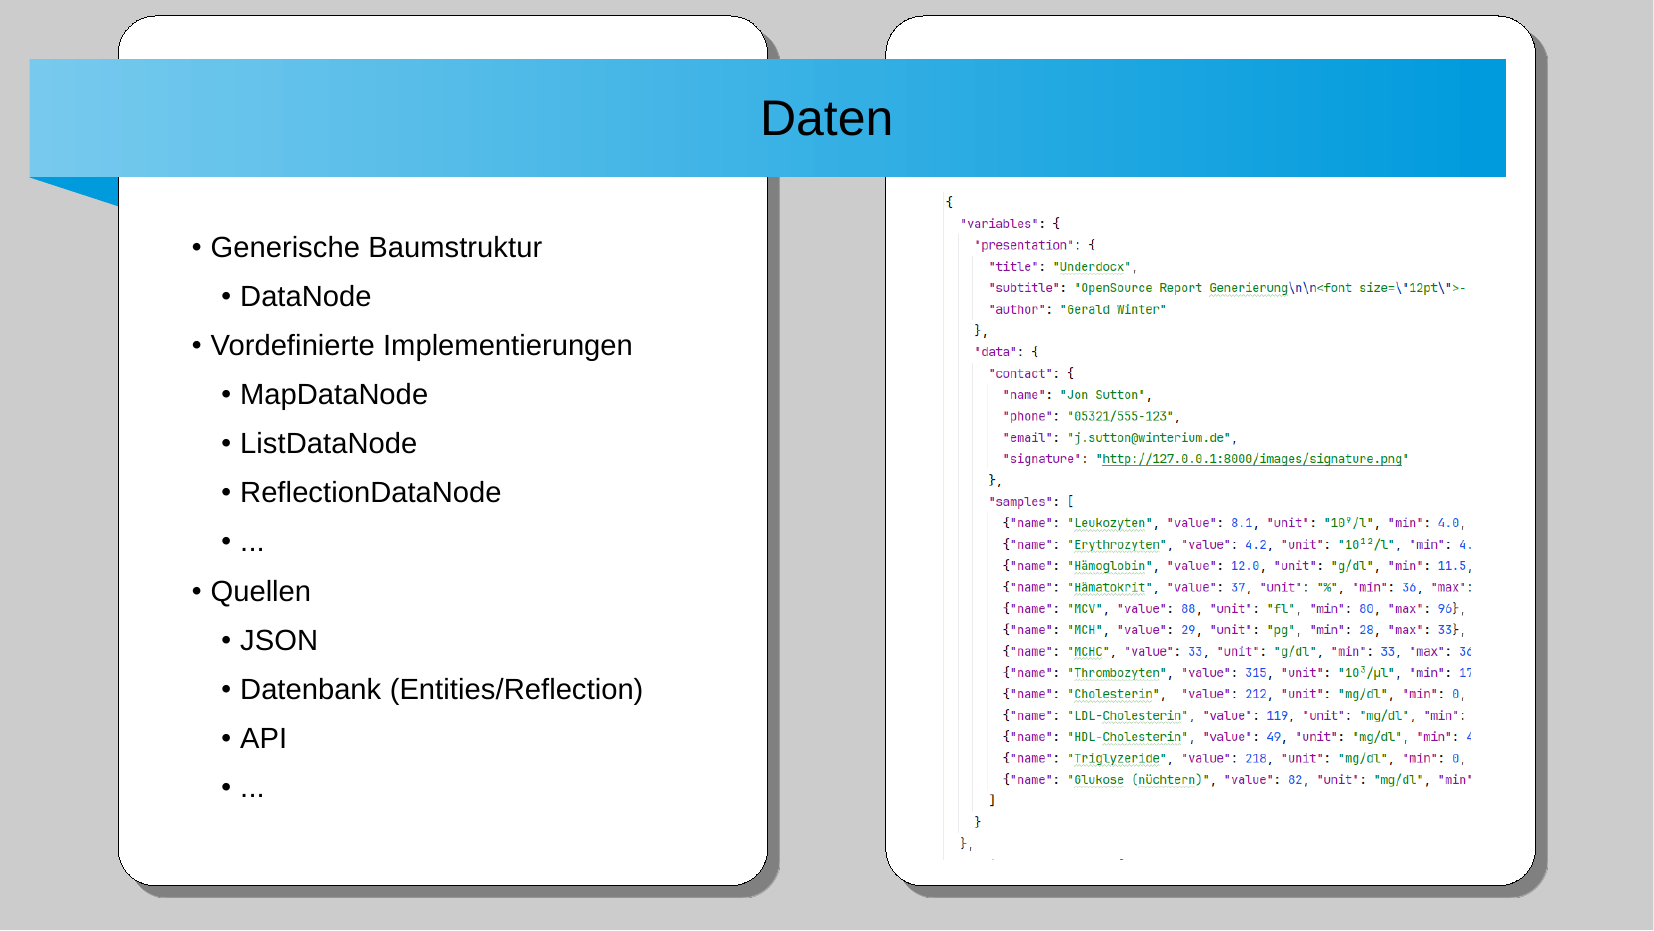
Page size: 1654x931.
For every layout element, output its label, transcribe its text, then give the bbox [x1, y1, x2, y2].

text_box  Generische Baumstruktur  DataNode  Vordefinierte Implementierungen  MapDataNode  ListDataNode  ReflectionDataNode  ...  Quellen  JSON  Datenbank (Entities/Reflection)  API  ... [177, 206, 709, 827]
title Daten [118, 59, 1536, 178]
picture [938, 192, 1471, 860]
